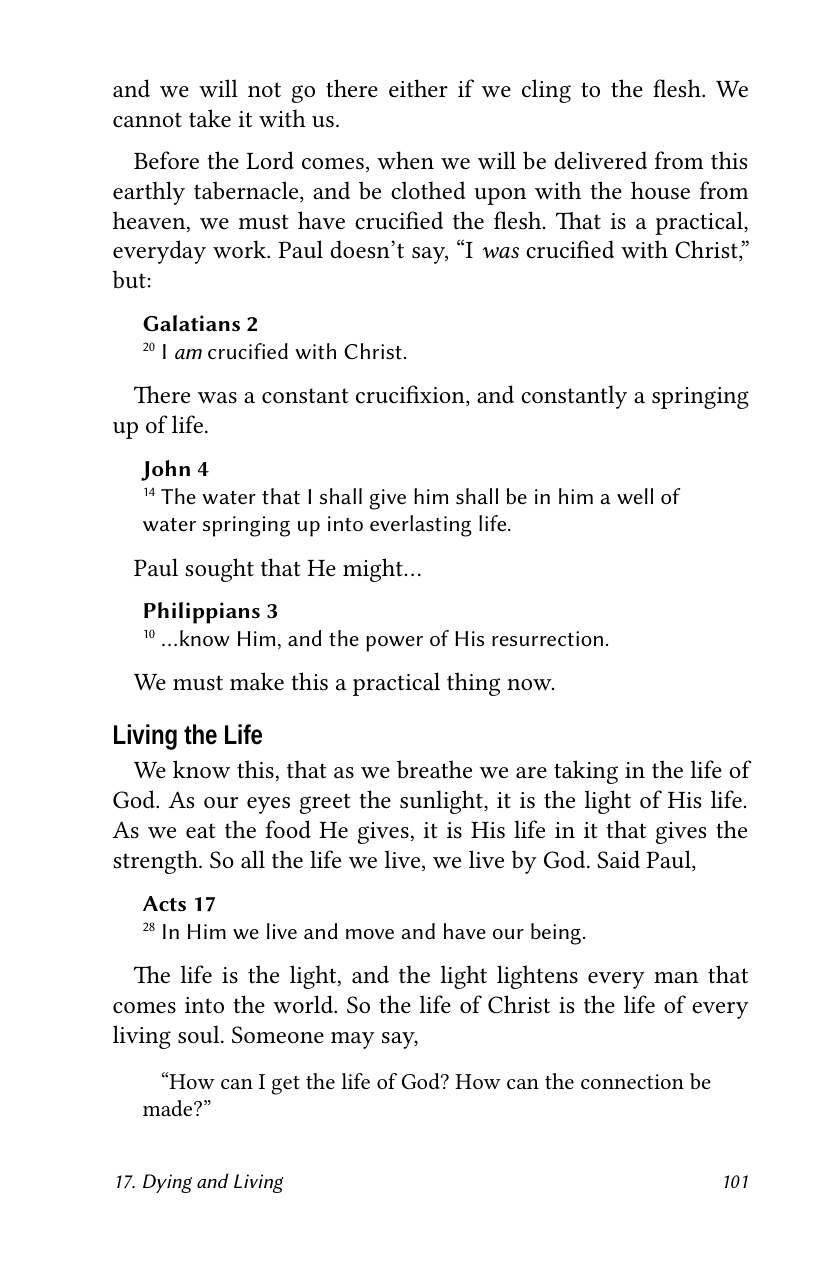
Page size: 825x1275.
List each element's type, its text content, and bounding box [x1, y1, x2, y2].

text John 4 [142, 456, 750, 482]
text 28 In Him we live and move and have our being. [142, 919, 720, 945]
text The life is the light, and the light lightens every man that comes into the world. So the life of Christ is the life of every living soul. Someone may say, [112, 961, 750, 1049]
text 20 I am crucified with Christ. [142, 339, 720, 365]
text Philippians 3 [142, 598, 750, 624]
text Before the Lord comes, when we will be delivered from this earthly tabernacle, and be clothed upon with the house from heaven, we must have crucified the flesh. That is a practical, everyday work. Paul doesn’t say, “I was crucified with Christ,” but: [112, 147, 750, 295]
text We know this, that as we breathe we are taking in the life of God. As our eyes greet the sunlight, it is the light of His life. As we eat the food He gives, it is His life in it that gives the strength. So all the life we live, we live by God. Said Paul, [112, 756, 750, 875]
text Paul sought that He might… [112, 553, 750, 582]
text “How can I get the life of God? How can the connection be made?” [142, 1069, 720, 1122]
text Acts 17 [142, 891, 750, 917]
text There was a constant crucifixion, and constantly a springing up of life. [112, 381, 750, 440]
subtitle Living the Life [112, 719, 750, 750]
text We must make this a practical thing now. [112, 668, 750, 697]
text 10 ...know Him, and the power of His resurrection. [142, 626, 720, 652]
text Galatians 2 [142, 311, 750, 337]
text 14 The water that I shall give him shall be in him a well of water springing up into everlasting life. [142, 484, 720, 537]
text and we will not go there either if we cling to the flesh. We cannot take it with us. [112, 75, 750, 133]
